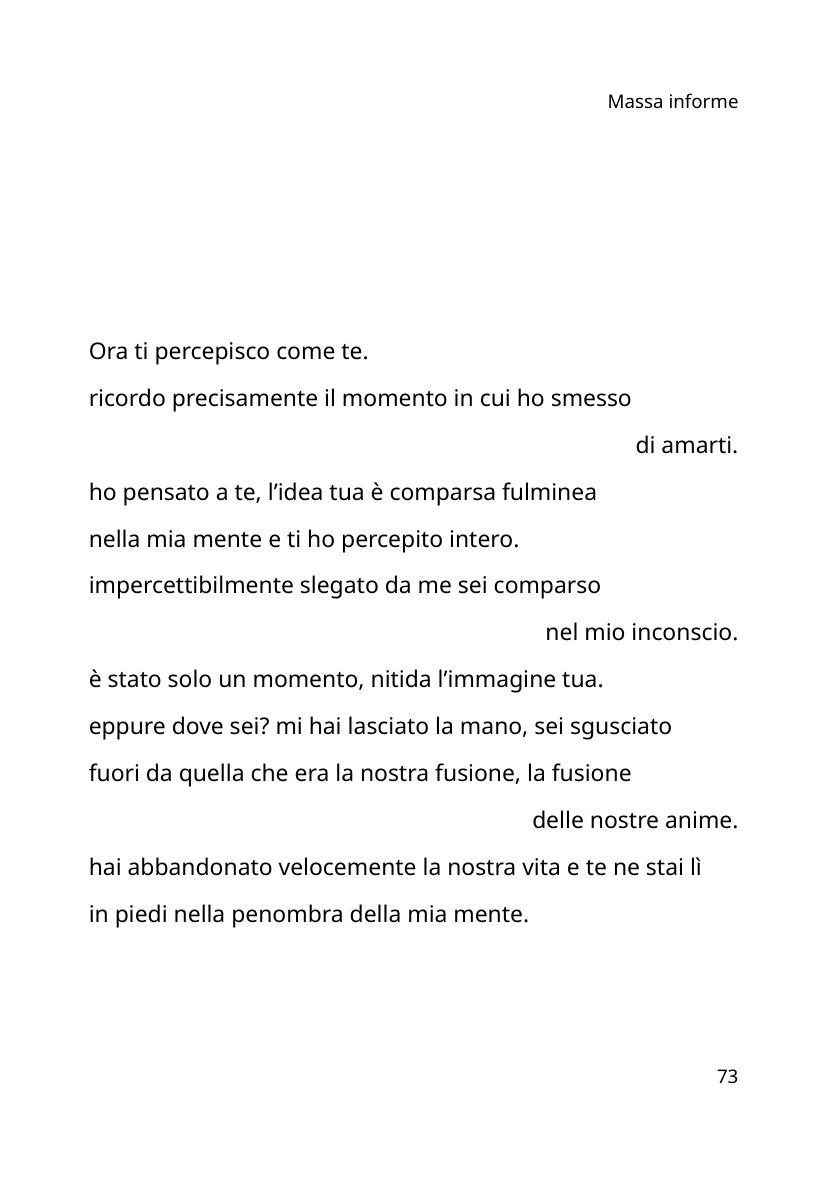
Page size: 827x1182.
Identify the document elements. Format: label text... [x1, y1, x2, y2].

text delle nostre anime. [88, 804, 738, 835]
text ho pensato a te, l’idea tua è comparsa fulminea [88, 476, 738, 507]
text di amarti. [88, 429, 738, 460]
text nel mio inconscio. [88, 616, 738, 647]
text hai abbandonato velocemente la nostra vita e te ne stai lì [88, 851, 738, 882]
text fuori da quella che era la nostra fusione, la fusione [88, 757, 738, 788]
text Ora ti percepisco come te. [88, 335, 738, 366]
text impercettibilmente slegato da me sei comparso [88, 569, 738, 601]
text eppure dove sei? mi hai lasciato la mano, sei sgusciato [88, 710, 738, 741]
text è stato solo un momento, nitida l’immagine tua. [88, 663, 738, 694]
text nella mia mente e ti ho percepito intero. [88, 522, 738, 554]
text ricordo precisamente il momento in cui ho smesso [88, 382, 738, 413]
text in piedi nella penombra della mia mente. [88, 897, 738, 929]
